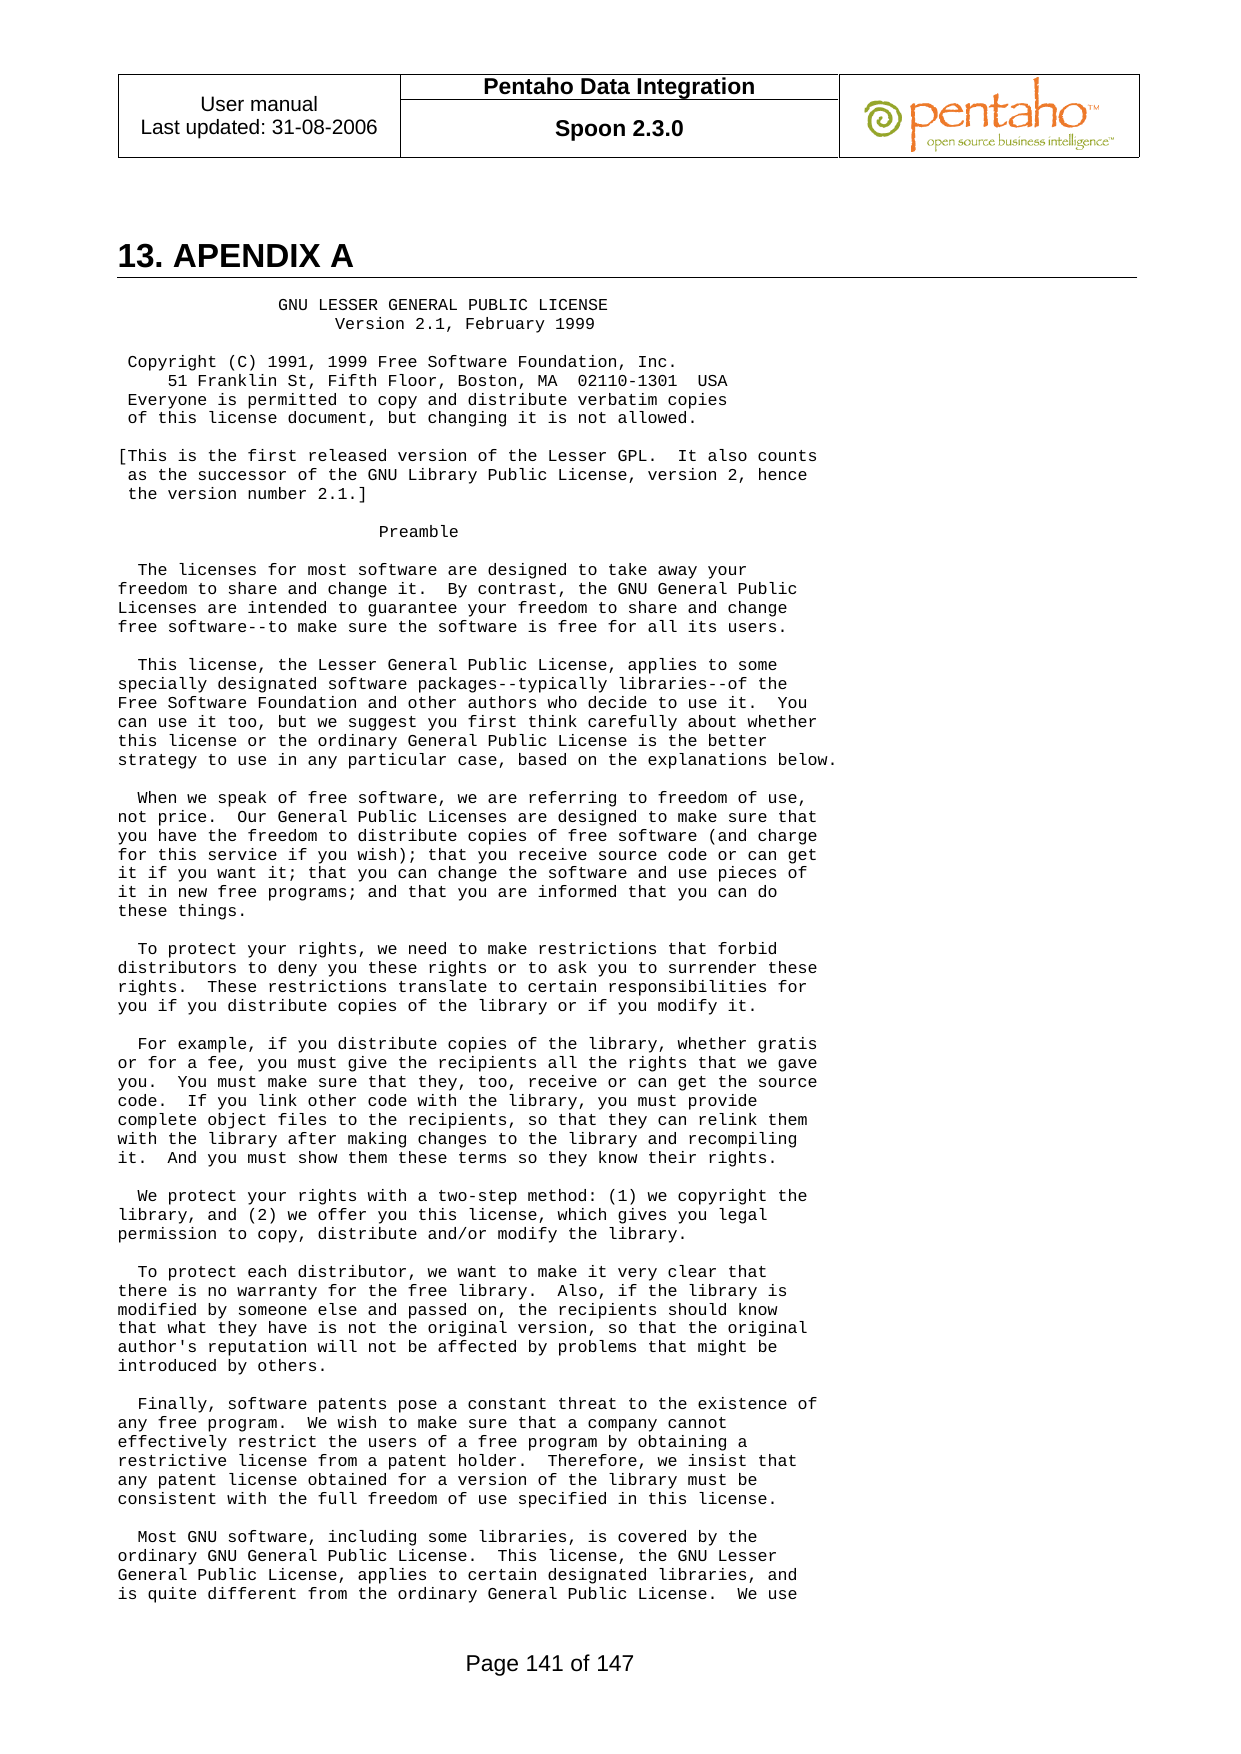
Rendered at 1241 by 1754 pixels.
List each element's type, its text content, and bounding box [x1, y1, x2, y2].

subtitle Apendix A [117, 238, 1137, 277]
text GNU LESSER GENERAL PUBLIC LICENSE Version 2.1, February 1999 Copyright (C) 1991, 1999 Free Software Foundation, Inc. 51 Franklin St, Fifth Floor, Boston, MA 02110-1301 USA Everyone is permitted to copy and distribute verbatim copies of this license document, but changing it is not allowed. [This is the first released version of the Lesser GPL. It also counts as the successor of the GNU Library Public License, version 2, hence the version number 2.1.] Preamble The licenses for most software are designed to take away your freedom to share and change it. By contrast, the GNU General Public Licenses are intended to guarantee your freedom to share and change free software--to make sure the software is free for all its users. This license, the Lesser General Public License, applies to some specially designated software packages--typically libraries--of the Free Software Foundation and other authors who decide to use it. You can use it too, but we suggest you first think carefully about whether this license or the ordinary General Public License is the better strategy to use in any particular case, based on the explanations below. When we speak of free software, we are referring to freedom of use, not price. Our General Public Licenses are designed to make sure that you have the freedom to distribute copies of free software (and charge for this service if you wish); that you receive source code or can get it if you want it; that you can change the software and use pieces of it in new free programs; and that you are informed that you can do these things. To protect your rights, we need to make restrictions that forbid distributors to deny you these rights or to ask you to surrender these rights. These restrictions translate to certain responsibilities for you if you distribute copies of the library or if you modify it. For example, if you distribute copies of the library, whether gratis or for a fee, you must give the recipients all the rights that we gave you. You must make sure that they, too, receive or can get the source code. If you link other code with the library, you must provide complete object files to the recipients, so that they can relink them with the library after making changes to the library and recompiling it. And you must show them these terms so they know their rights. We protect your rights with a two-step method: (1) we copyright the library, and (2) we offer you this license, which gives you legal permission to copy, distribute and/or modify the library. To protect each distributor, we want to make it very clear that there is no warranty for the free library. Also, if the library is modified by someone else and passed on, the recipients should know that what they have is not the original version, so that the original author's reputation will not be affected by problems that might be introduced by others. Finally, software patents pose a constant threat to the existence of any free program. We wish to make sure that a company cannot effectively restrict the users of a free program by obtaining a restrictive license from a patent holder. Therefore, we insist that any patent license obtained for a version of the library must be consistent with the full freedom of use specified in this license. Most GNU software, including some libraries, is covered by the ordinary GNU General Public License. This license, the GNU Lesser General Public License, applies to certain designated libraries, and is quite different from the ordinary General Public License. We use [117, 289, 1137, 1604]
